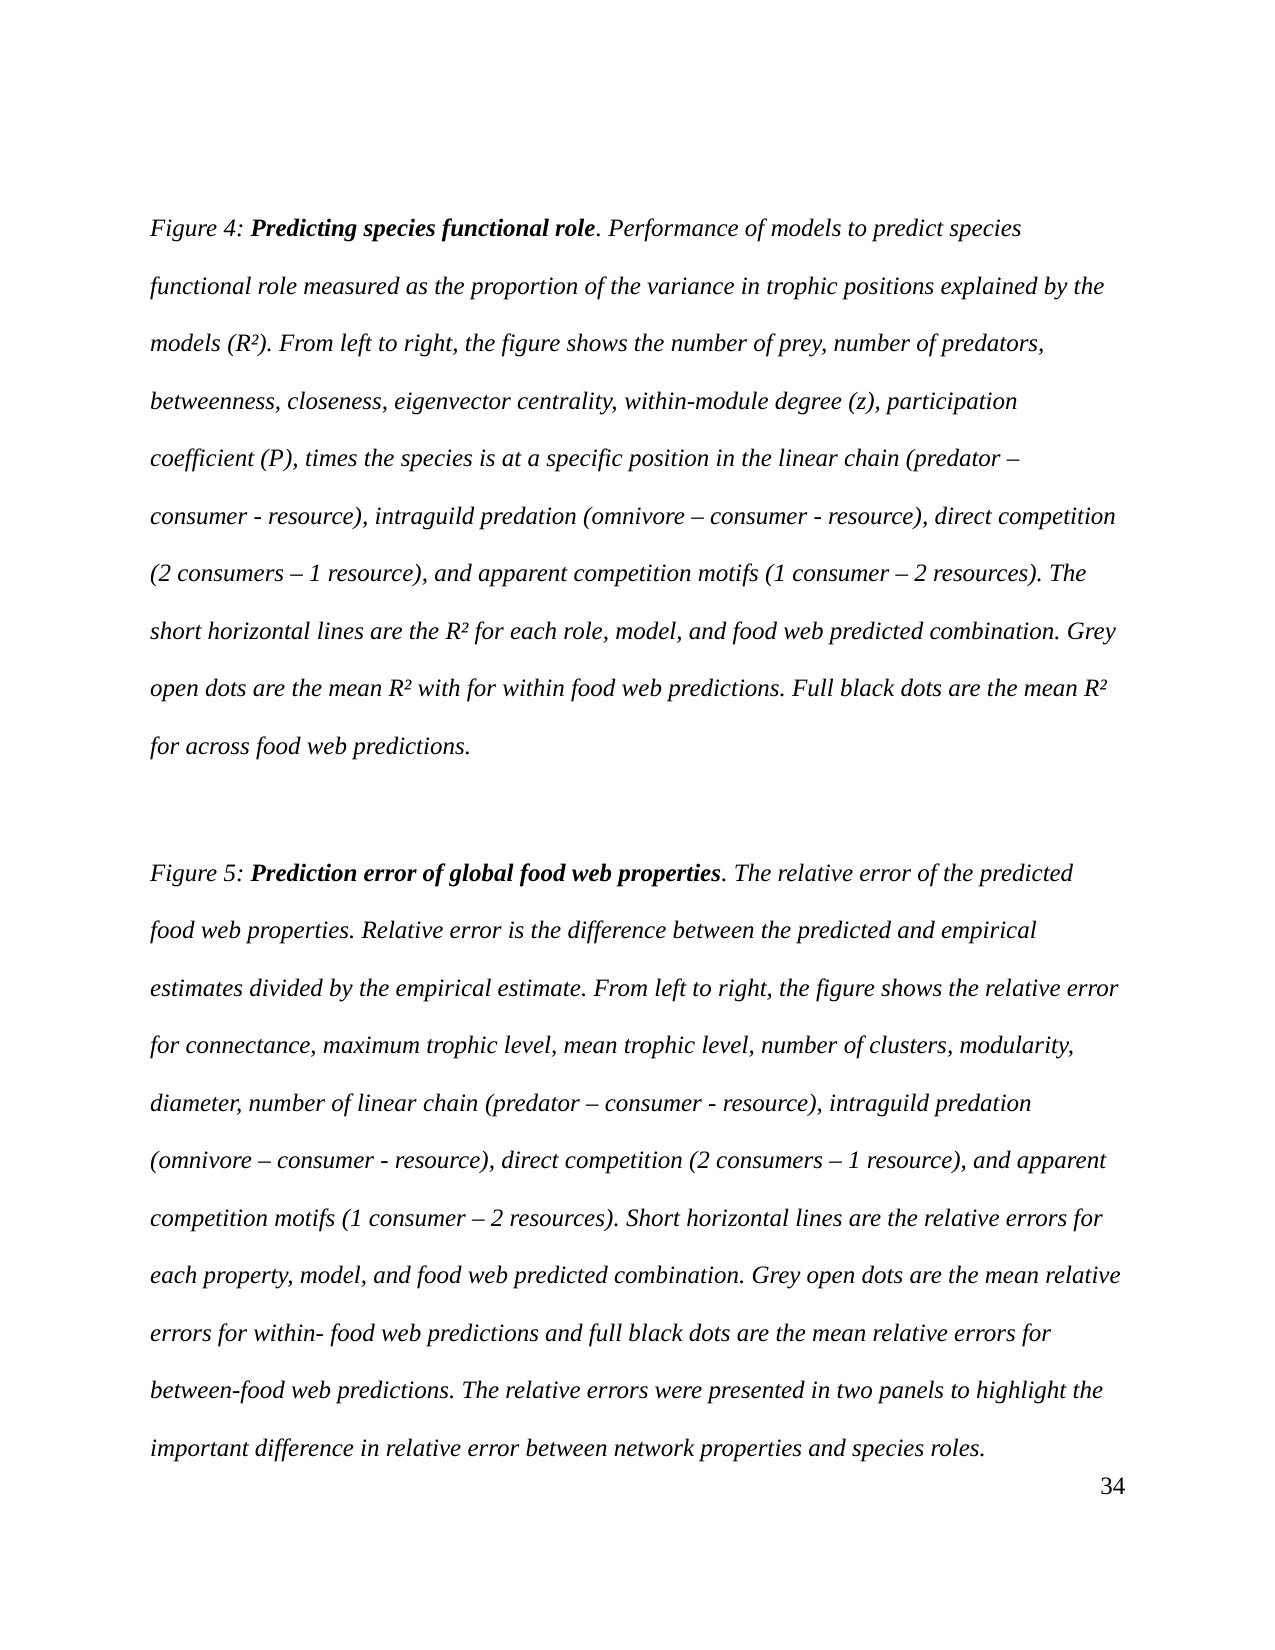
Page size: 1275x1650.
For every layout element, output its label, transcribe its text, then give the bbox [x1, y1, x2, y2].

text Figure 5: Prediction error of global food web properties. The relative error of the predicted food web properties. Relative error is the difference between the predicted and empirical estimates divided by the empirical estimate. From left to right, the figure shows the relative error for connectance, maximum trophic level, mean trophic level, number of clusters, modularity, diameter, number of linear chain (predator – consumer - resource), intraguild predation (omnivore – consumer - resource), direct competition (2 consumers – 1 resource), and apparent competition motifs (1 consumer – 2 resources). Short horizontal lines are the relative errors for each property, model, and food web predicted combination. Grey open dots are the mean relative errors for within- food web predictions and full black dots are the mean relative errors for between-food web predictions. The relative errors were presented in two panels to highlight the important difference in relative error between network properties and species roles. [150, 858, 1125, 1462]
text Figure 4: Predicting species functional role. Performance of models to predict species functional role measured as the proportion of the variance in trophic positions explained by the models (R²). From left to right, the figure shows the number of prey, number of predators, betweenness, closeness, eigenvector centrality, within-module degree (z), participation coefficient (P), times the species is at a specific position in the linear chain (predator – consumer - resource), intraguild predation (omnivore – consumer - resource), direct competition (2 consumers – 1 resource), and apparent competition motifs (1 consumer – 2 resources). The short horizontal lines are the R² for each role, model, and food web predicted combination. Grey open dots are the mean R² with for within food web predictions. Full black dots are the mean R² for across food web predictions. [150, 213, 1125, 760]
